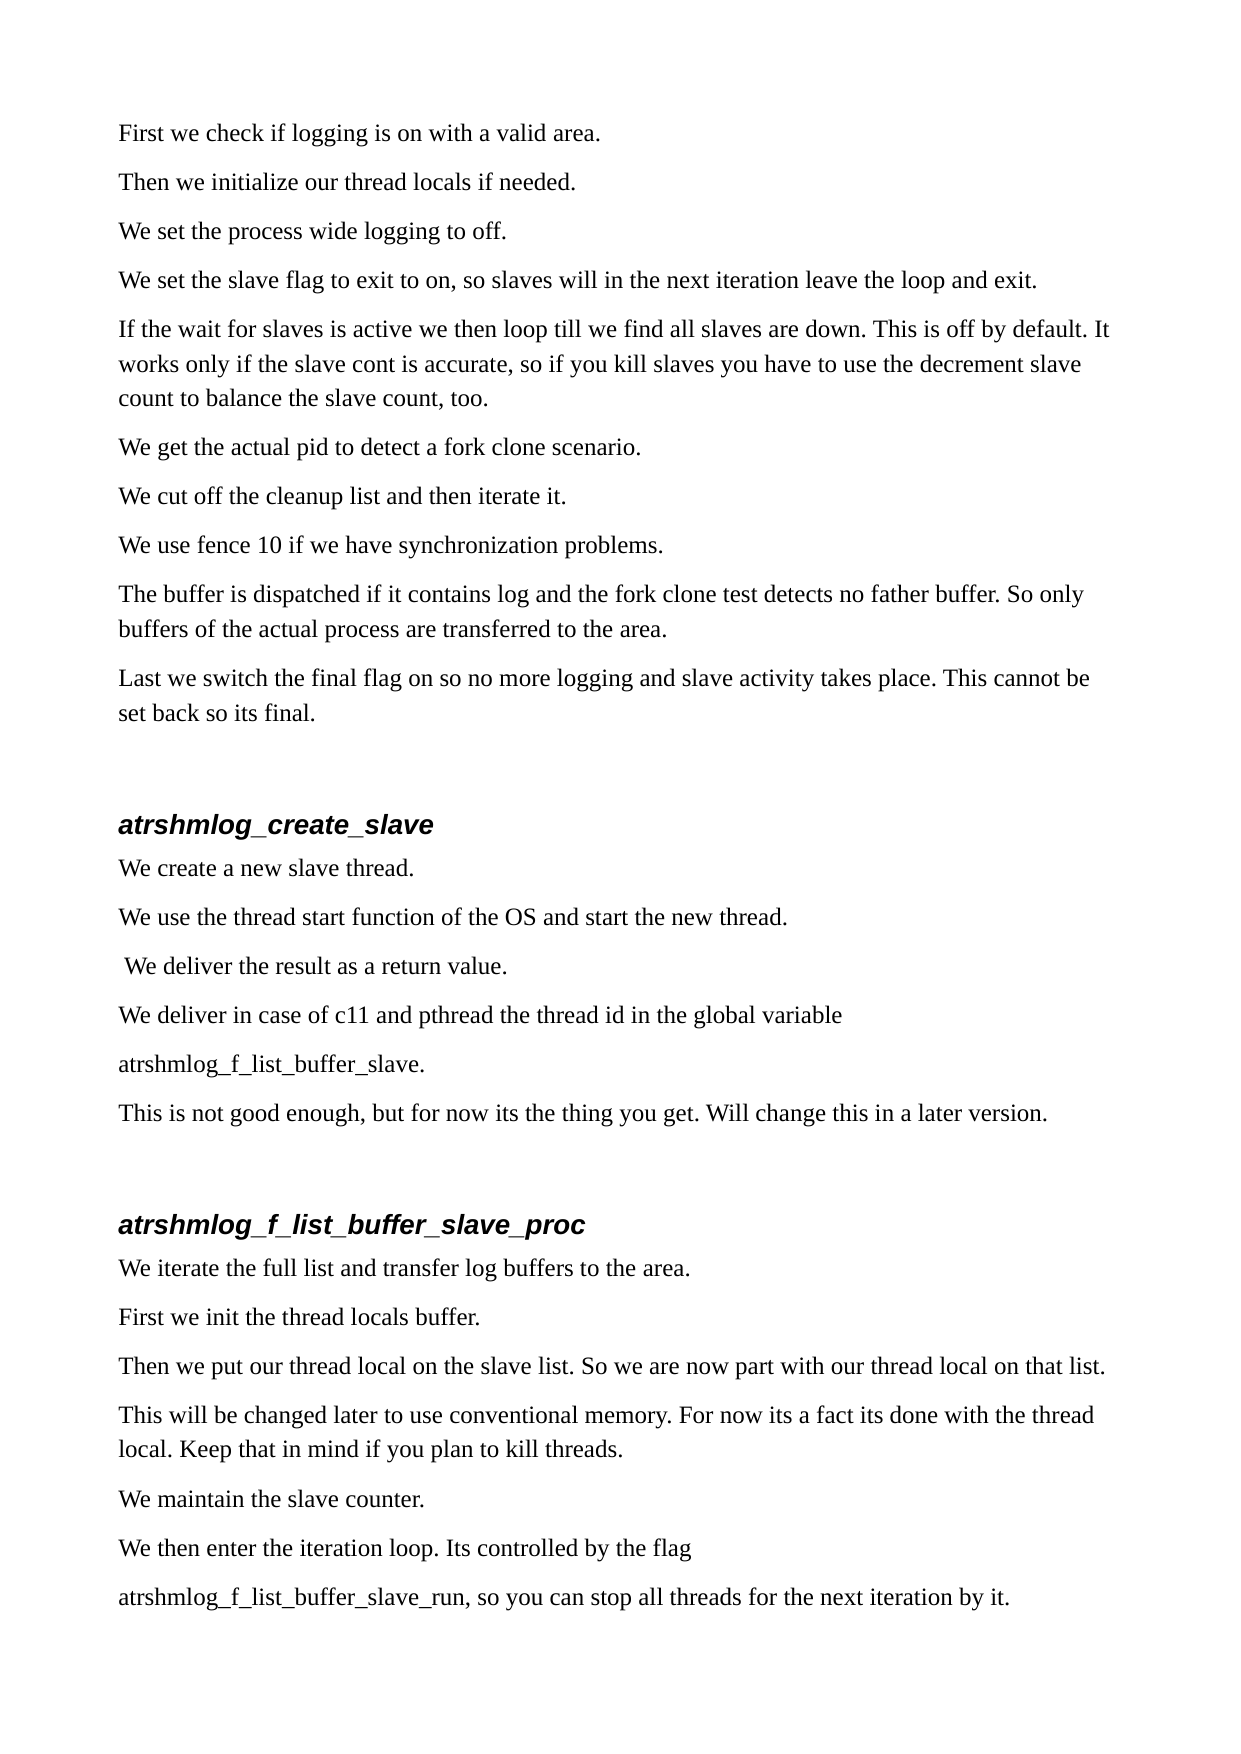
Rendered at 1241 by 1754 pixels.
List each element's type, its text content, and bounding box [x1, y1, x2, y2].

text This is not good enough, but for now its the thing you get. Will change this in a later version. [118, 1098, 1122, 1127]
text If the wait for slaves is active we then loop till we find all slaves are down. This is off by default. It works only if the slave cont is accurate, so if you kill slaves you have to use the decrement slave count to balance the slave count, too. [118, 314, 1122, 412]
subtitle atrshmlog_create_slave [118, 808, 1122, 840]
text We set the slave flag to exit to on, so slaves will in the next iteration leave the loop and exit. [118, 265, 1122, 294]
text We deliver the result as a return value. [118, 951, 1122, 979]
text Last we switch the final flag on so no more logging and slave activity takes place. This cannot be set back so its final. [118, 663, 1122, 726]
text Then we initialize our thread locals if needed. [118, 167, 1122, 196]
text First we check if logging is on with a valid area. [118, 118, 1122, 147]
text We then enter the iteration loop. Its controlled by the flag [118, 1533, 1122, 1561]
text We cut off the cleanup list and then iterate it. [118, 481, 1122, 510]
text First we init the thread locals buffer. [118, 1302, 1122, 1331]
text We set the process wide logging to off. [118, 216, 1122, 245]
text We use the thread start function of the OS and start the new thread. [118, 902, 1122, 930]
text We iterate the full list and transfer log buffers to the area. [118, 1253, 1122, 1282]
subtitle atrshmlog_f_list_buffer_slave_proc [118, 1208, 1122, 1240]
text The buffer is dispatched if it contains log and the fork clone test detects no father buffer. So only buffers of the actual process are transferred to the area. [118, 579, 1122, 643]
text This will be changed later to use conventional memory. For now its a fact its done with the thread local. Keep that in mind if you plan to kill threads. [118, 1400, 1122, 1463]
text atrshmlog_f_list_buffer_slave. [118, 1049, 1122, 1078]
text We deliver in case of c11 and pthread the thread id in the global variable [118, 1000, 1122, 1028]
text Then we put our thread local on the slave list. So we are now part with our thread local on that list. [118, 1351, 1122, 1380]
text We use fence 10 if we have synchronization problems. [118, 531, 1122, 559]
text atrshmlog_f_list_buffer_slave_run, so you can stop all threads for the next iteration by it. [118, 1582, 1122, 1611]
text We get the actual pid to detect a fork clone scenario. [118, 432, 1122, 461]
text We create a new slave thread. [118, 853, 1122, 881]
text We maintain the slave counter. [118, 1484, 1122, 1512]
